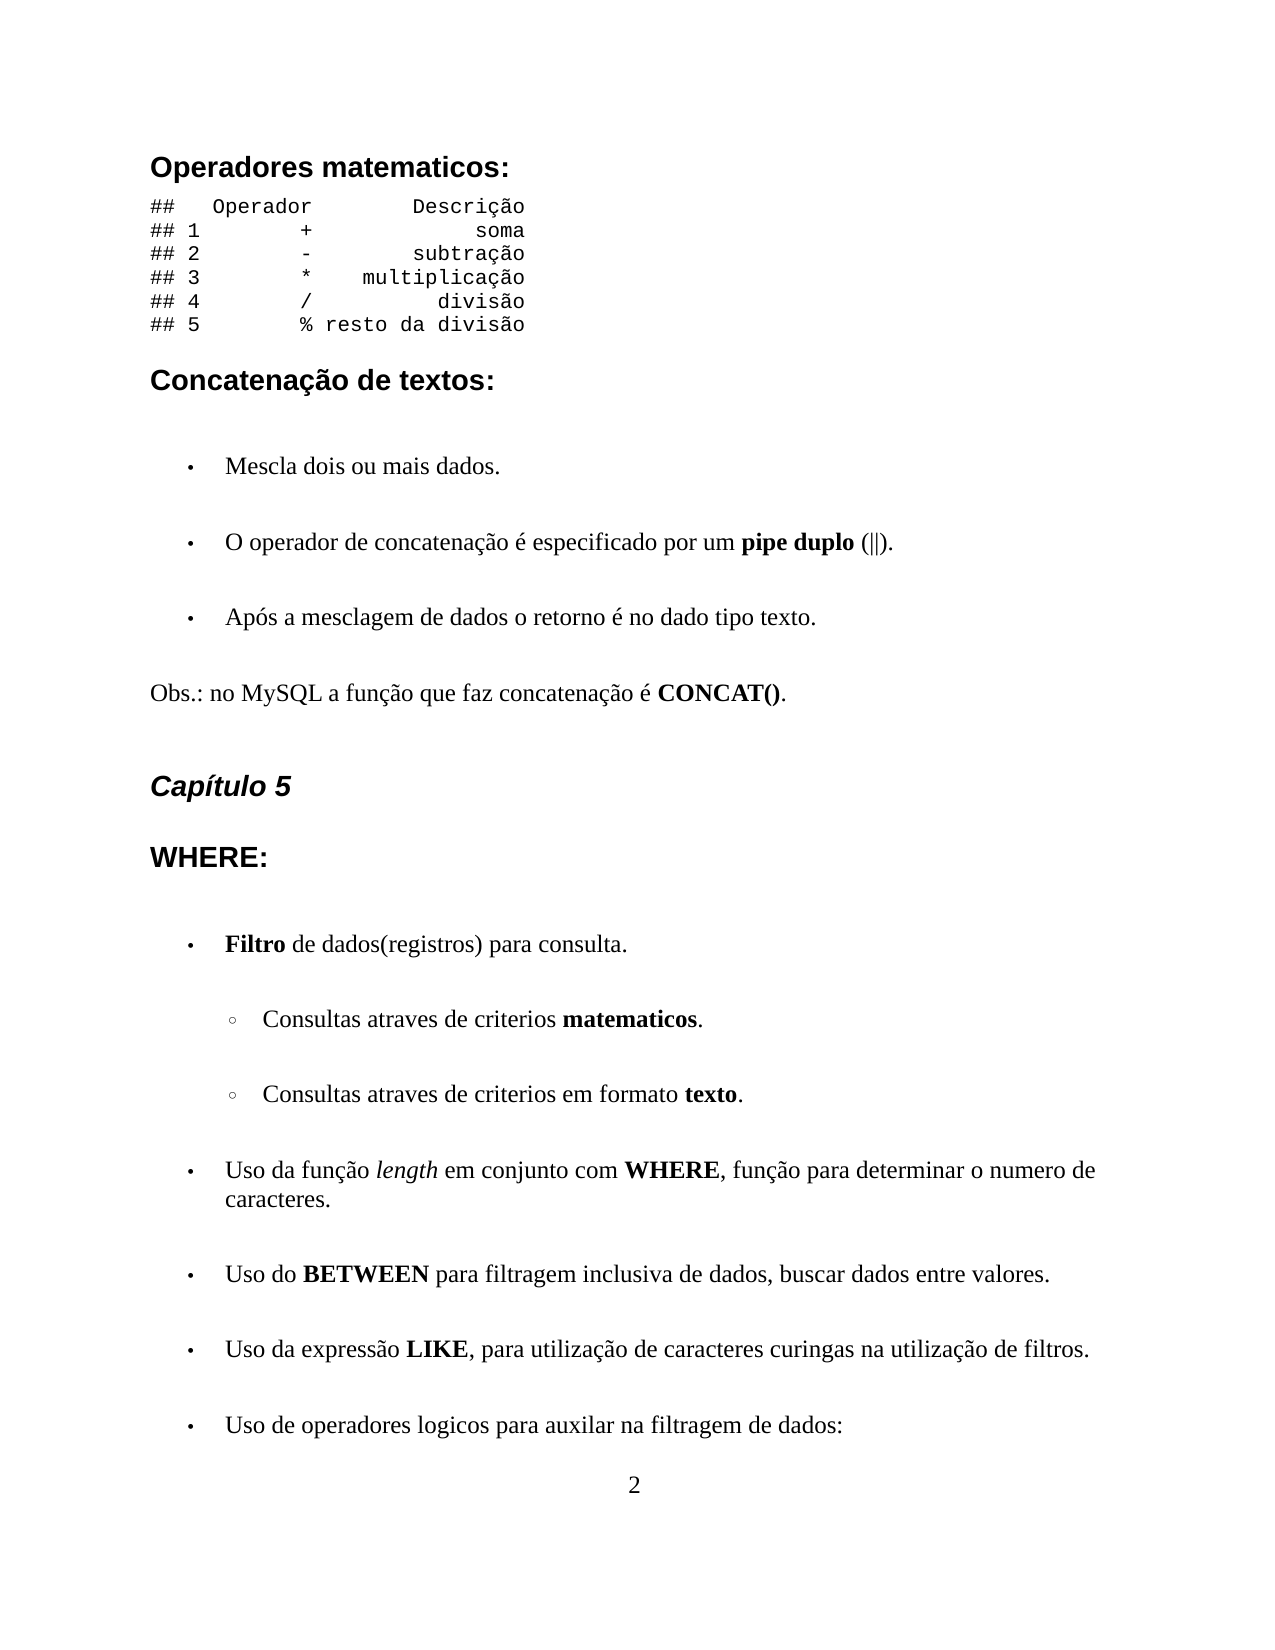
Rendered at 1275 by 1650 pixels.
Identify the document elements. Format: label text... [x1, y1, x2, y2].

list Consultas atraves de criterios em formato texto. [225, 1079, 1125, 1137]
text ## 2 - subtração [150, 243, 1125, 267]
list Uso do BETWEEN para filtragem inclusiva de dados, buscar dados entre valores. [187, 1259, 1125, 1317]
subtitle Capítulo 5 [150, 769, 1125, 803]
list O operador de concatenação é especificado por um pipe duplo (||). [187, 527, 1125, 584]
subtitle Operadores matematicos: [150, 150, 1125, 183]
text ## Operador Descrição [150, 196, 1125, 220]
text ## 4 / divisão [150, 291, 1125, 314]
text ## 3 * multiplicação [150, 267, 1125, 291]
list Filtro de dados(registros) para consulta. [187, 929, 1125, 986]
subtitle Concatenação de textos: [150, 363, 1125, 430]
list Mescla dois ou mais dados. [187, 451, 1125, 509]
text ## 1 + soma [150, 220, 1125, 243]
list Uso da função length em conjunto com WHERE, função para determinar o numero de caracteres. [187, 1155, 1125, 1241]
list Uso de operadores logicos para auxilar na filtragem de dados: [187, 1410, 1125, 1439]
list Após a mesclagem de dados o retorno é no dado tipo texto. [187, 602, 1125, 660]
list Consultas atraves de criterios matematicos. [225, 1004, 1125, 1062]
text Obs.: no MySQL a função que faz concatenação é CONCAT(). [150, 678, 1125, 706]
text ## 5 % resto da divisão [150, 314, 1125, 338]
list Uso da expressão LIKE, para utilização de caracteres curingas na utilização de filtros. [187, 1334, 1125, 1392]
subtitle WHERE: [150, 840, 1125, 907]
